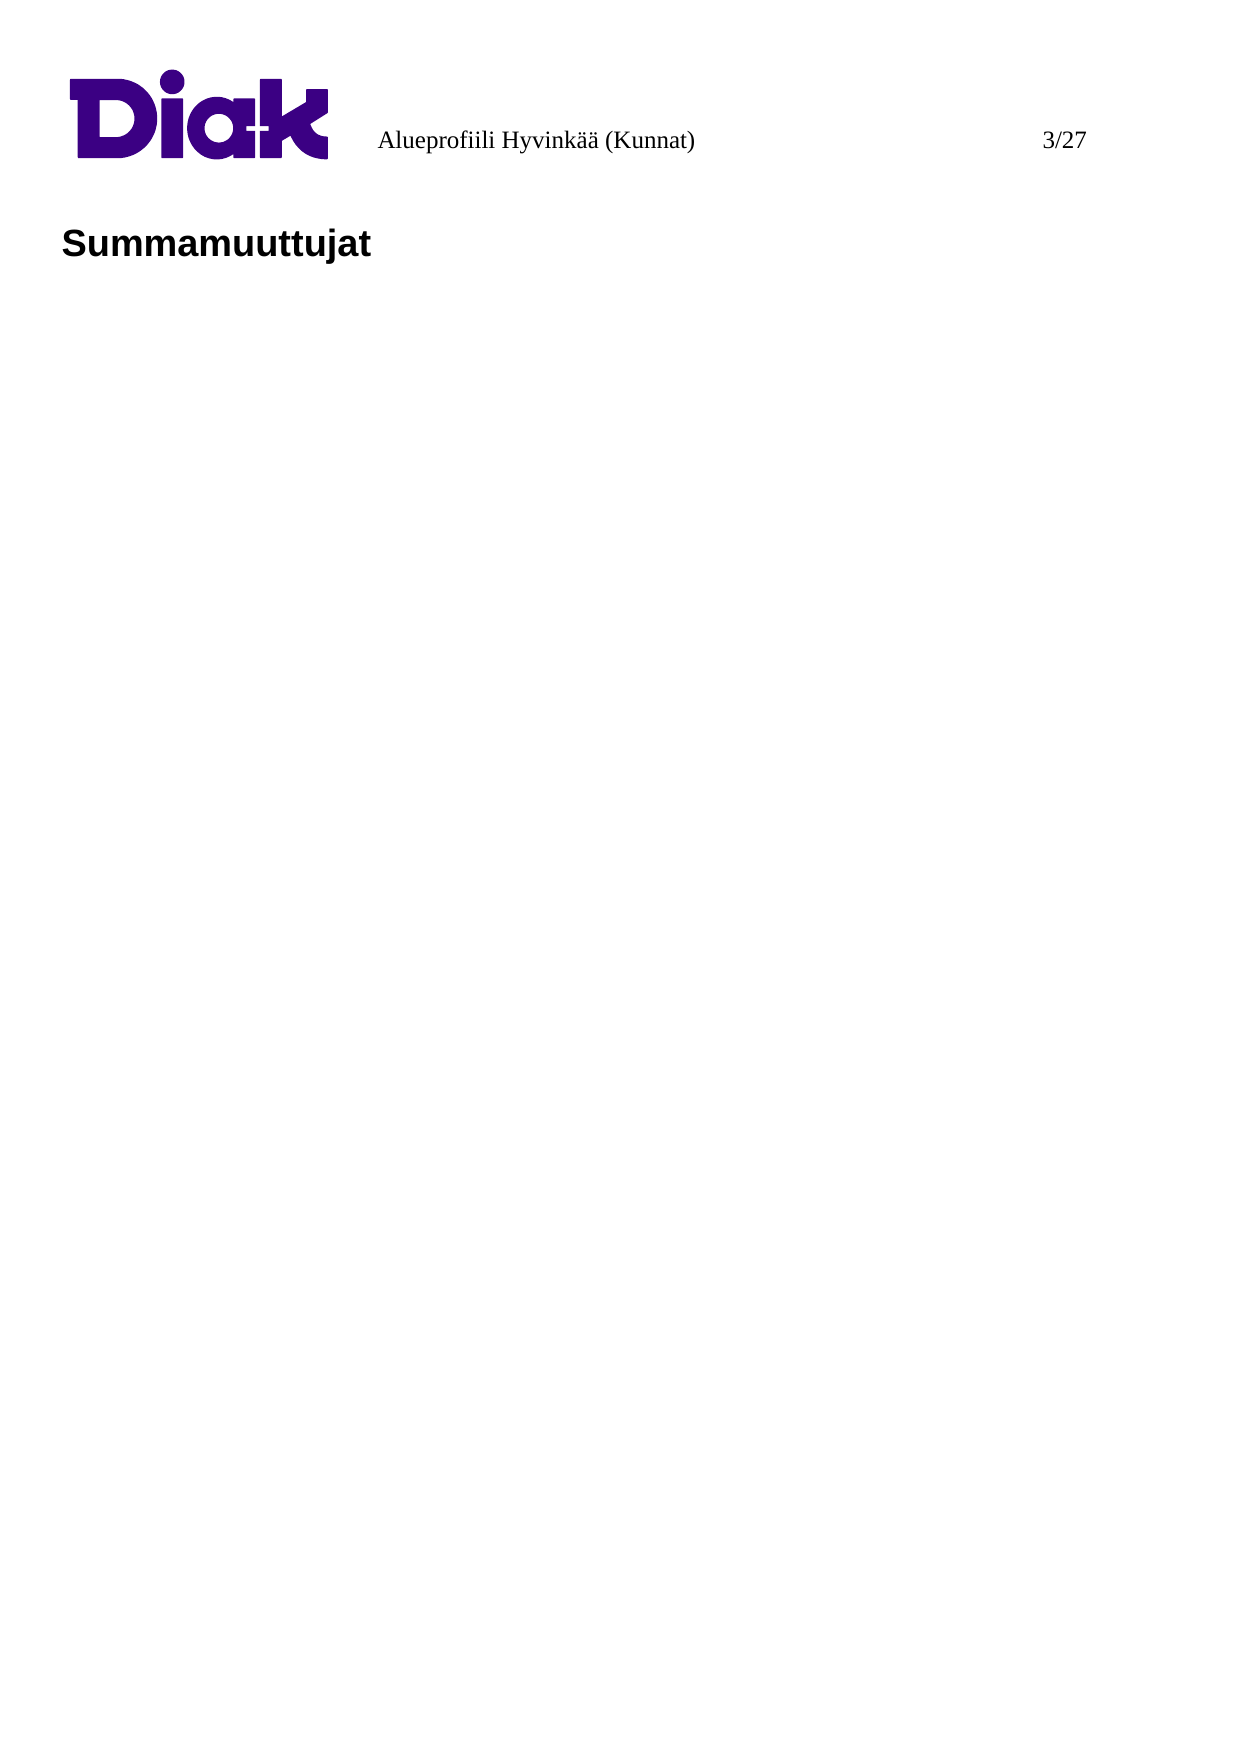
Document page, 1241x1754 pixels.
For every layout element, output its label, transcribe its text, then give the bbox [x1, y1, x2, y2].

subtitle Summamuuttujat [61, 221, 1179, 265]
